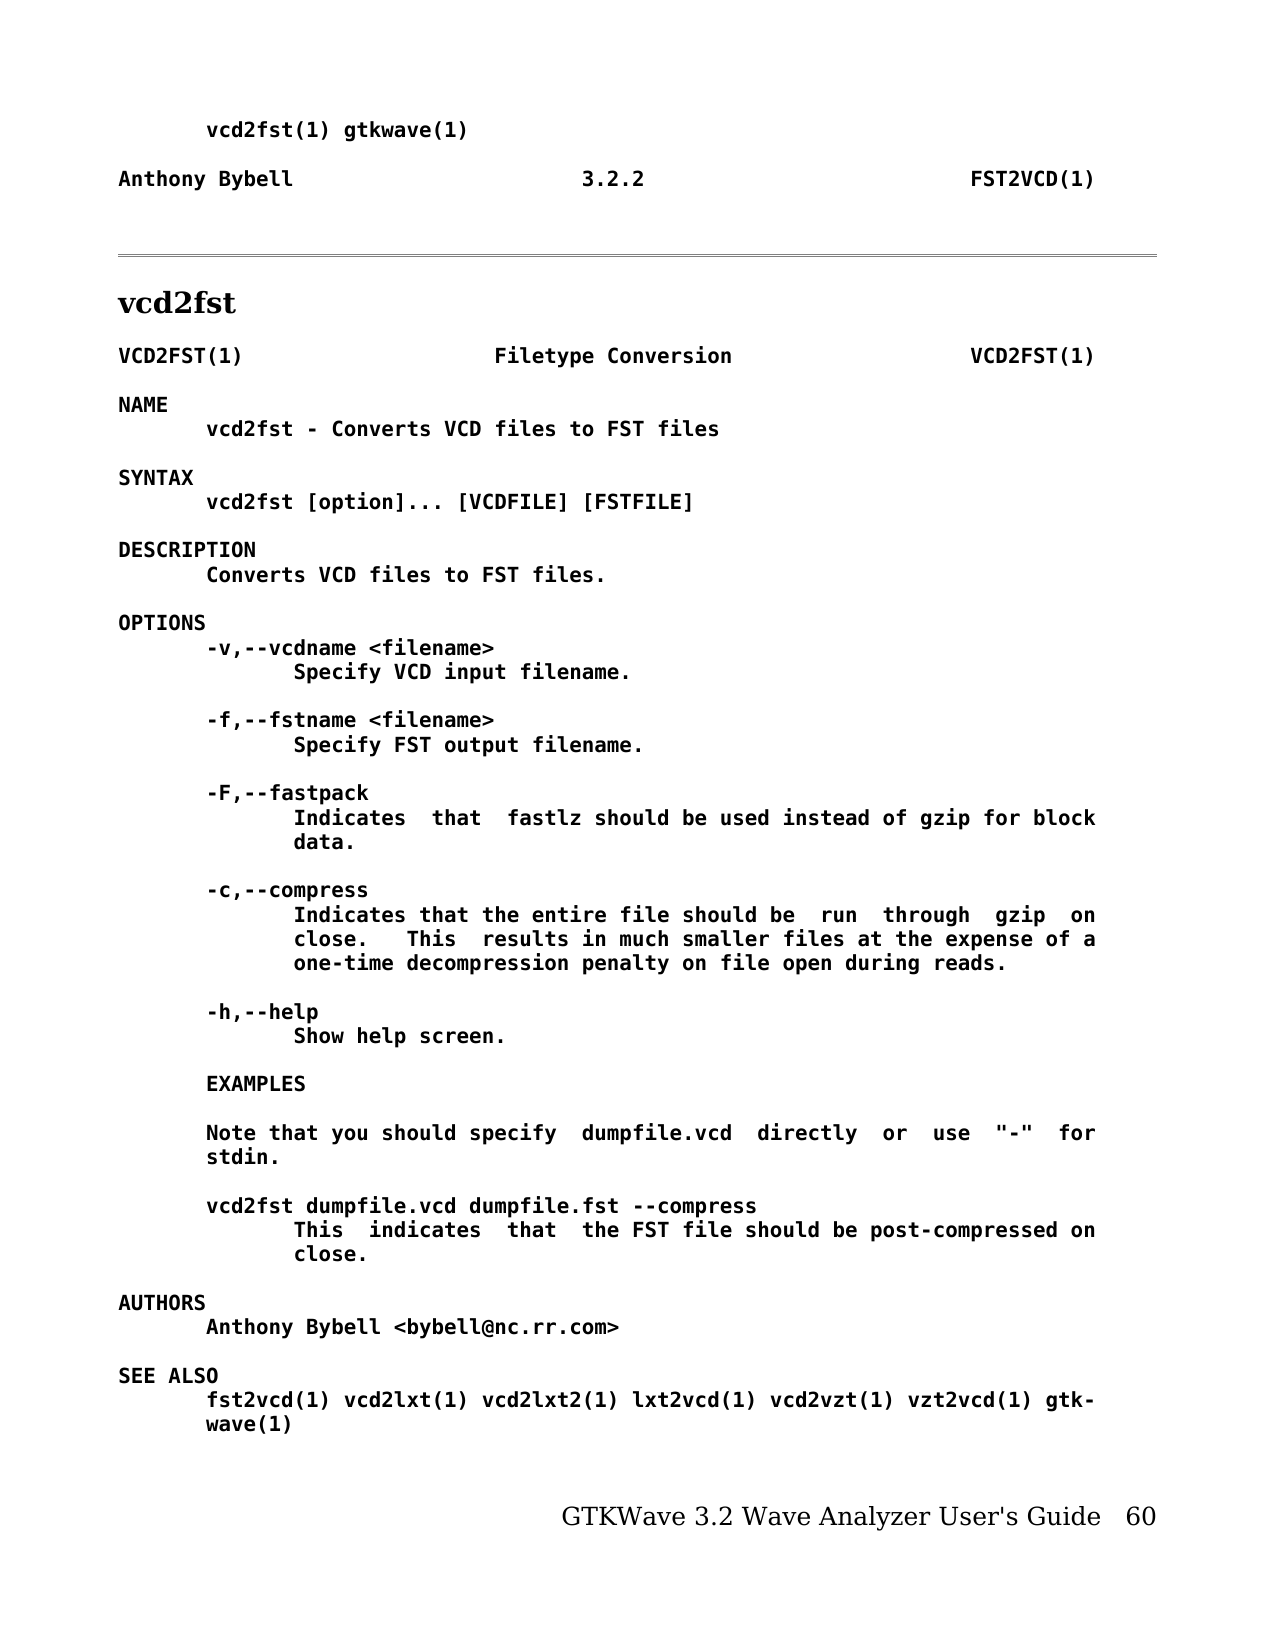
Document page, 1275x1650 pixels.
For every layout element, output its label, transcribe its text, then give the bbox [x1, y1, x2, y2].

text OPTIONS [118, 611, 1157, 636]
text SEE ALSO [118, 1364, 1157, 1388]
text This indicates that the FST file should be post-compressed on [118, 1218, 1157, 1242]
text Show help screen. [118, 1024, 1157, 1048]
text -f,--fstname <filename> [118, 708, 1157, 733]
text -h,--help [118, 1000, 1157, 1024]
text vcd2fst - Converts VCD files to FST files [118, 417, 1157, 441]
text NAME [118, 393, 1157, 417]
text vcd2fst(1) gtkwave(1) [118, 118, 1157, 142]
text wave(1) [118, 1412, 1157, 1437]
text EXAMPLES [118, 1072, 1157, 1097]
text -c,--compress [118, 878, 1157, 903]
text stdin. [118, 1145, 1157, 1169]
text Indicates that the entire file should be run through gzip on [118, 903, 1157, 927]
text data. [118, 830, 1157, 854]
text Specify VCD input filename. [118, 660, 1157, 684]
text AUTHORS [118, 1291, 1157, 1315]
text close. This results in much smaller files at the expense of a [118, 927, 1157, 951]
text -v,--vcdname <filename> [118, 636, 1157, 660]
text vcd2fst dumpfile.vcd dumpfile.fst --compress [118, 1194, 1157, 1218]
text -F,--fastpack [118, 781, 1157, 806]
text Anthony Bybell <bybell@nc.rr.com> [118, 1315, 1157, 1339]
text SYNTAX [118, 466, 1157, 490]
text Indicates that fastlz should be used instead of gzip for block [118, 806, 1157, 830]
text Anthony Bybell 3.2.2 FST2VCD(1) [118, 167, 1157, 191]
text Specify FST output filename. [118, 733, 1157, 757]
text fst2vcd(1) vcd2lxt(1) vcd2lxt2(1) lxt2vcd(1) vcd2vzt(1) vzt2vcd(1) gtk- [118, 1388, 1157, 1412]
text vcd2fst [118, 286, 1157, 320]
text VCD2FST(1) Filetype Conversion VCD2FST(1) [118, 344, 1157, 369]
text Note that you should specify dumpfile.vcd directly or use "-" for [118, 1121, 1157, 1145]
text vcd2fst [option]... [VCDFILE] [FSTFILE] [118, 490, 1157, 514]
text close. [118, 1242, 1157, 1267]
text Converts VCD files to FST files. [118, 563, 1157, 587]
text one-time decompression penalty on file open during reads. [118, 951, 1157, 975]
text DESCRIPTION [118, 538, 1157, 563]
